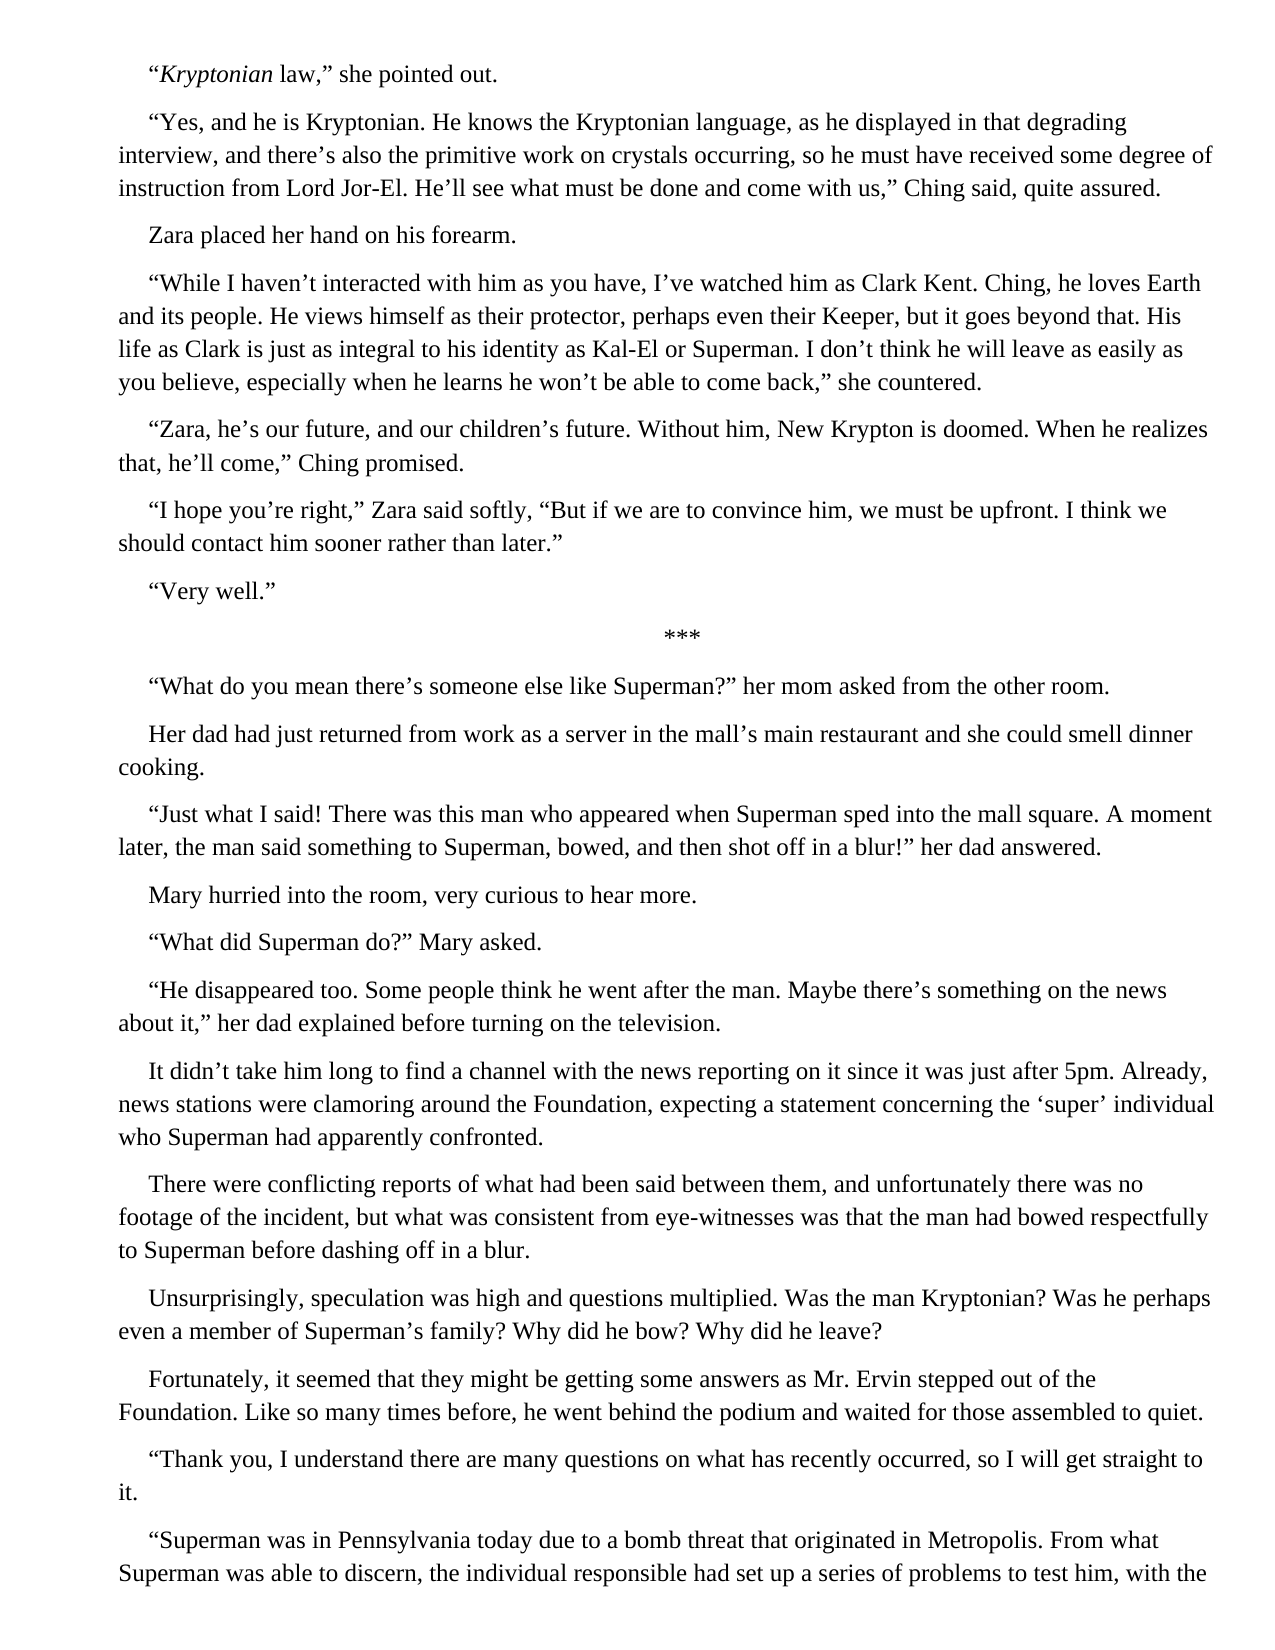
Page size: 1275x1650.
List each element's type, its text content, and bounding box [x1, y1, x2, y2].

text Zara placed her hand on his forearm. [118, 220, 1216, 249]
text “While I haven’t interacted with him as you have, I’ve watched him as Clark Kent. Ching, he loves Earth and its people. He views himself as their protector, perhaps even their Keeper, but it goes beyond that. His life as Clark is just as integral to his identity as Kal-El or Superman. I don’t think he will leave as easily as you believe, especially when he learns he won’t be able to come back,” she countered. [118, 268, 1216, 396]
text “Very well.” [118, 576, 1216, 604]
text “Kryptonian law,” she pointed out. [118, 59, 1216, 88]
text “He disappeared too. Some people think he went after the man. Maybe there’s something on the news about it,” her dad explained before turning on the television. [118, 975, 1216, 1037]
text “Zara, he’s our future, and our children’s future. Without him, New Krypton is doomed. When he realizes that, he’ll come,” Ching promised. [118, 414, 1216, 476]
text *** [118, 623, 1216, 652]
text It didn’t take him long to find a channel with the news reporting on it since it was just after 5pm. Already, news stations were clamoring around the Foundation, expecting a statement concerning the ‘super’ individual who Superman had apparently confronted. [118, 1056, 1216, 1151]
text There were conflicting reports of what had been said between them, and unfortunately there was no footage of the incident, but what was consistent from eye-witnesses was that the man had bowed respectfully to Superman before dashing off in a blur. [118, 1169, 1216, 1264]
text “I hope you’re right,” Zara said softly, “But if we are to convince him, we must be upfront. I think we should contact him sooner rather than later.” [118, 495, 1216, 557]
text Unsurprisingly, speculation was high and questions multiplied. Was the man Kryptonian? Was he perhaps even a member of Superman’s family? Why did he bow? Why did he leave? [118, 1283, 1216, 1345]
text “Just what I said! There was this man who appeared when Superman sped into the mall square. A moment later, the man said something to Superman, bowed, and then shot off in a blur!” her dad answered. [118, 799, 1216, 861]
text Her dad had just returned from work as a server in the mall’s main restaurant and she could smell dinner cooking. [118, 719, 1216, 780]
text “Thank you, I understand there are many questions on what has recently occurred, so I will get straight to it. [118, 1444, 1216, 1506]
text “Superman was in Pennsylvania today due to a bomb threat that originated in Metropolis. From what Superman was able to discern, the individual responsible had set up a series of problems to test him, with the [118, 1525, 1216, 1587]
text Fortunately, it seemed that they might be getting some answers as Mr. Ervin stepped out of the Foundation. Like so many times before, he went behind the podium and waited for those assembled to quiet. [118, 1364, 1216, 1425]
text “What did Superman do?” Mary asked. [118, 927, 1216, 956]
text “Yes, and he is Kryptonian. He knows the Kryptonian language, as he displayed in that degrading interview, and there’s also the primitive work on crystals occurring, so he must have received some degree of instruction from Lord Jor-El. He’ll see what must be done and come with us,” Ching said, quite assured. [118, 107, 1216, 201]
text Mary hurried into the room, very curious to hear more. [118, 880, 1216, 909]
text “What do you mean there’s someone else like Superman?” her mom asked from the other room. [118, 671, 1216, 700]
